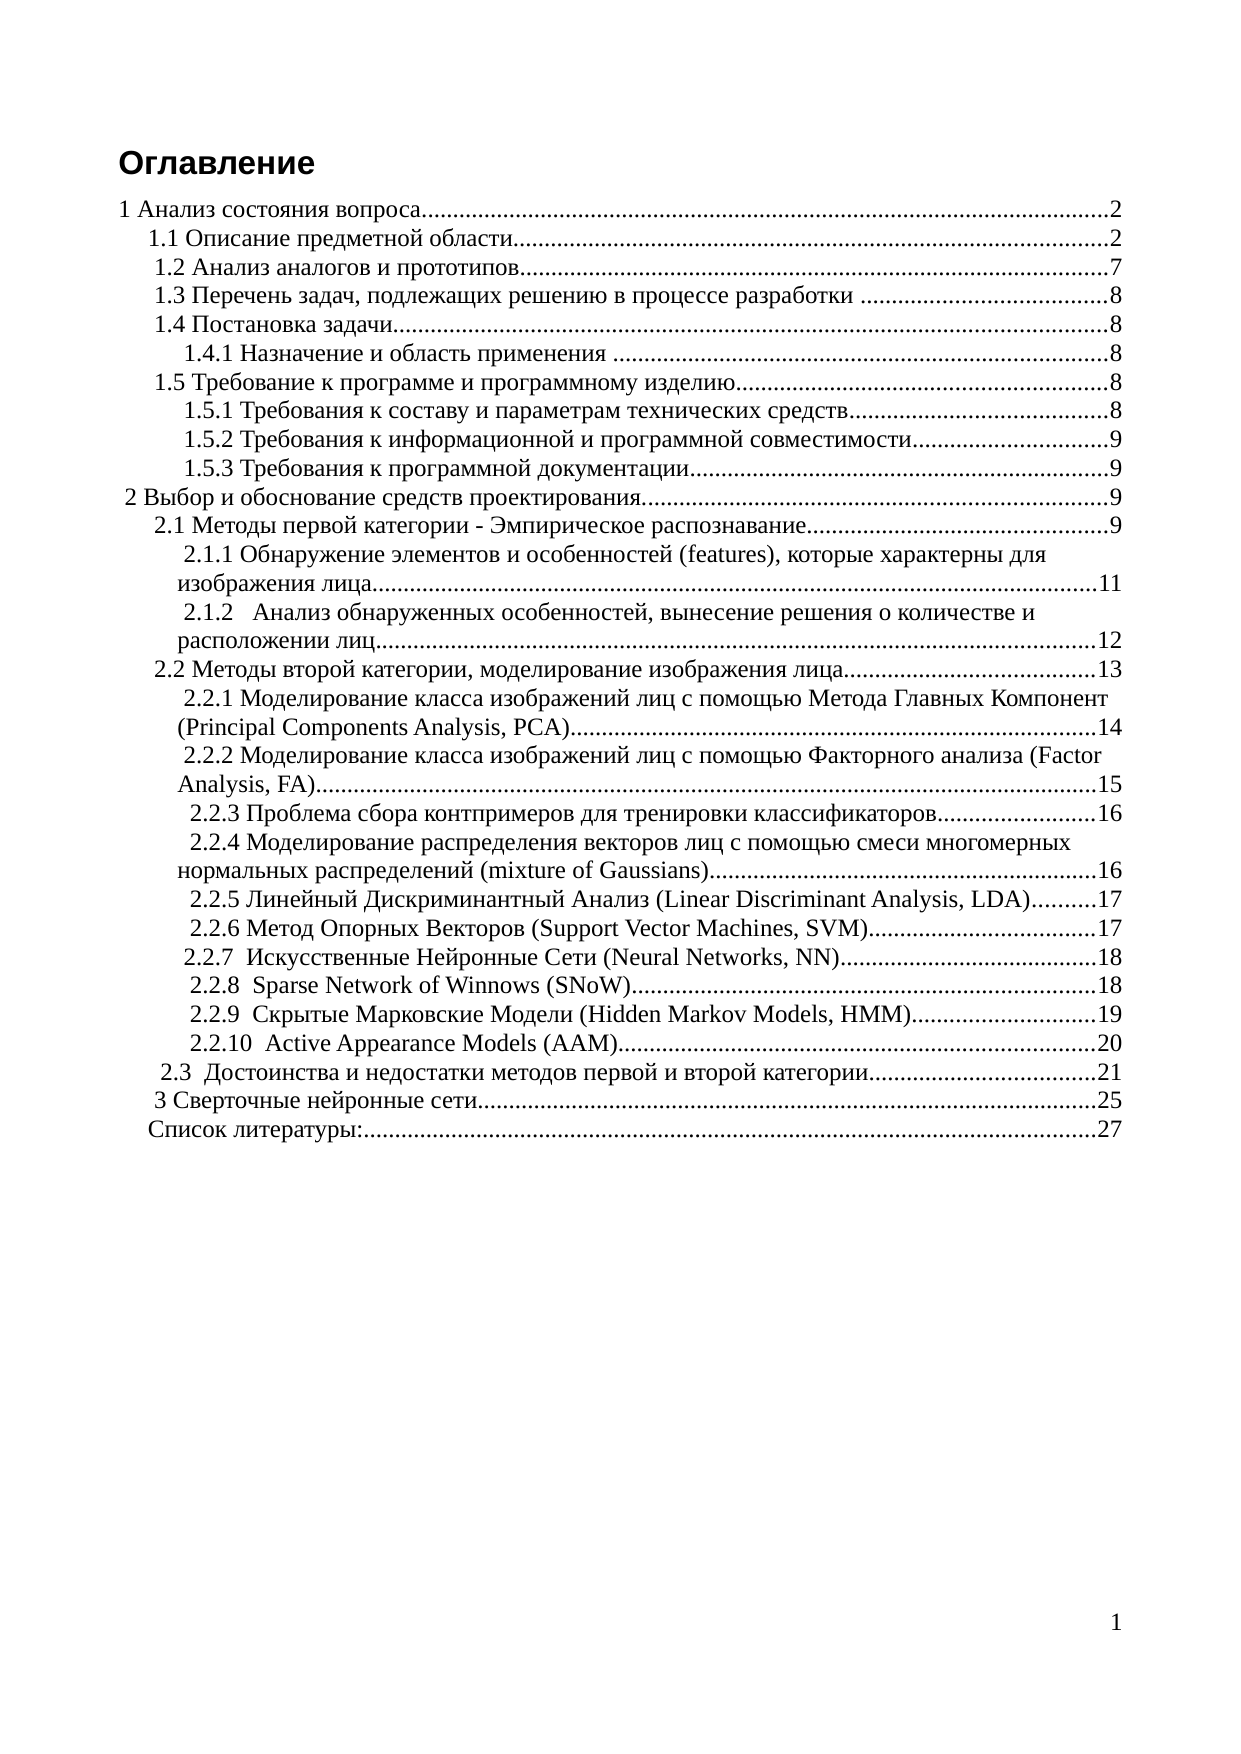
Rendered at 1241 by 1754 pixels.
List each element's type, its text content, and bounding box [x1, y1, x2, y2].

text 1.4 Постановка задачи 8 [148, 309, 1122, 338]
text 2 Выбор и обоснование средств проектирования. 9 [118, 482, 1122, 510]
text 1 Анализ состояния вопроса. 2 [118, 194, 1122, 223]
text 3 Сверточные нейронные сети. 25 [148, 1085, 1122, 1114]
text 2.3 Достоинства и недостатки методов первой и второй категории 21 [148, 1057, 1122, 1085]
text 1.5 Требование к программе и программному изделию 8 [148, 367, 1122, 395]
text 2.2.3 Проблема сбора контпримеров для тренировки классификаторов 16 [177, 798, 1122, 827]
text 1.5.1 Требования к составу и параметрам технических средств 8 [177, 395, 1122, 424]
text 1.1 Описание предметной области 2 [148, 223, 1122, 252]
text 2.1.1 Обнаружение элементов и особенностей (features), которые характерны для изображения лица. 11 [177, 539, 1122, 597]
text 2.2.9 Скрытые Марковские Модели (Hidden Markov Models, HMM) 19 [177, 999, 1122, 1028]
text 2.2.2 Моделирование класса изображений лиц с помощью Факторного анализа (Factor Analysis, FA) 15 [177, 740, 1122, 798]
text 2.2.10 Active Appearance Models (AAM) 20 [177, 1028, 1122, 1057]
text 1.5.3 Требования к программной документации 9 [177, 453, 1122, 482]
text 2.2.1 Моделирование класса изображений лиц с помощью Метода Главных Компонент (Principal Components Analysis, PCA) 14 [177, 683, 1122, 740]
text 2.2.5 Линейный Дискриминантный Анализ (Linear Discriminant Analysis, LDA) 17 [177, 884, 1122, 913]
text 2.1 Методы первой категории - Эмпирическое распознавание 9 [148, 510, 1122, 539]
text 2.2.6 Метод Опорных Векторов (Support Vector Machines, SVM) 17 [177, 913, 1122, 942]
text 1.4.1 Назначение и область применения 8 [177, 338, 1122, 367]
text 2.2.4 Моделирование распределения векторов лиц с помощью смеси многомерных нормальных распределений (mixture of Gaussians) 16 [177, 827, 1122, 884]
text 2.2.7 Искусственные Нейронные Сети (Neural Networks, NN) 18 [177, 942, 1122, 970]
text 2.2 Методы второй категории, моделирование изображения лица 13 [148, 654, 1122, 683]
text 1.3 Перечень задач, подлежащих решению в процессе разработки 8 [148, 280, 1122, 309]
text 1.5.2 Требования к информационной и программной совместимости 9 [177, 424, 1122, 453]
subtitle Оглавление [118, 143, 1122, 182]
text Список литературы: 27 [148, 1114, 1122, 1143]
text 2.2.8 Sparse Network of Winnows (SNoW) 18 [177, 970, 1122, 999]
text 2.1.2 Анализ обнаруженных особенностей, вынесение решения о количестве и расположении лиц. 12 [177, 597, 1122, 654]
text 1.2 Анализ аналогов и прототипов 7 [148, 252, 1122, 280]
